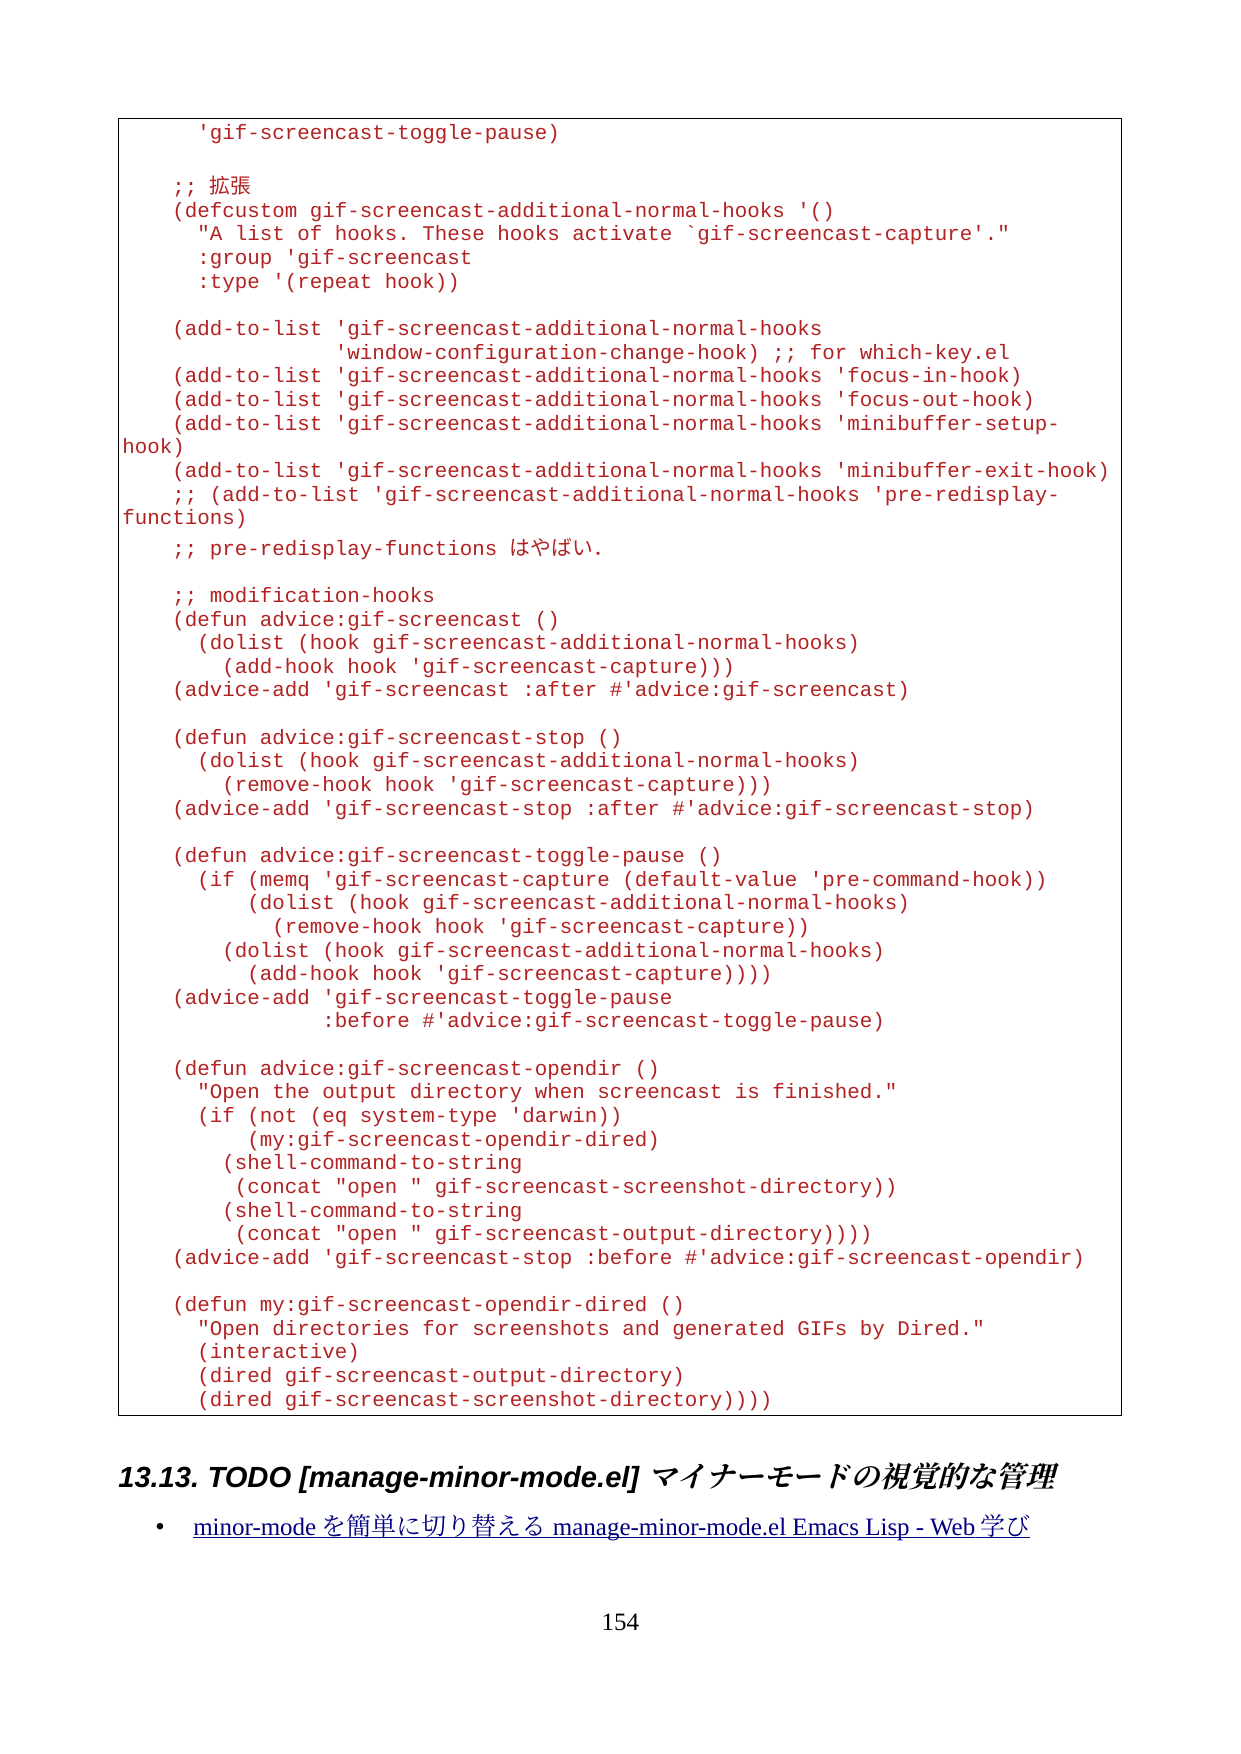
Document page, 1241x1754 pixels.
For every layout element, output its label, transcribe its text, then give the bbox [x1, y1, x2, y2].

text (my:gif-screencast-opendir-dired) [119, 1125, 1121, 1148]
subtitle TODO [manage-minor-mode.el] マイナーモードの視覚的な管理 [118, 1454, 1122, 1496]
text (if (memq 'gif-screencast-capture (default-value 'pre-command-hook)) [119, 865, 1121, 888]
text (dired gif-screencast-screenshot-directory)))) [119, 1385, 1121, 1415]
text (advice-add 'gif-screencast-toggle-pause [119, 983, 1121, 1007]
text (dolist (hook gif-screencast-additional-normal-hooks) [119, 936, 1121, 959]
text (advice-add 'gif-screencast :after #'advice:gif-screencast) [119, 676, 1121, 699]
text (dolist (hook gif-screencast-additional-normal-hooks) [119, 888, 1121, 912]
text (dolist (hook gif-screencast-additional-normal-hooks) [119, 746, 1121, 770]
text (shell-command-to-string [119, 1196, 1121, 1219]
text :type '(repeat hook)) [119, 267, 1121, 290]
text ;; modification-hooks [119, 581, 1121, 604]
text 'window-configuration-change-hook) ;; for which-key.el [119, 338, 1121, 361]
text (dolist (hook gif-screencast-additional-normal-hooks) [119, 628, 1121, 652]
text 'gif-screencast-toggle-pause) [119, 119, 1121, 142]
text "Open the output directory when screencast is finished." [119, 1077, 1121, 1101]
text (add-to-list 'gif-screencast-additional-normal-hooks 'focus-in-hook) [119, 361, 1121, 385]
text (if (not (eq system-type 'darwin)) [119, 1101, 1121, 1125]
text (add-to-list 'gif-screencast-additional-normal-hooks [119, 314, 1121, 338]
text :before #'advice:gif-screencast-toggle-pause) [119, 1007, 1121, 1030]
text (defun advice:gif-screencast () [119, 604, 1121, 628]
text (add-hook hook 'gif-screencast-capture))) [119, 652, 1121, 676]
text (add-hook hook 'gif-screencast-capture)))) [119, 959, 1121, 983]
text (defun my:gif-screencast-opendir-dired () [119, 1290, 1121, 1314]
text "A list of hooks. These hooks activate `gif-screencast-capture'." [119, 219, 1121, 243]
text (concat "open " gif-screencast-output-directory)))) [119, 1219, 1121, 1243]
text (defun advice:gif-screencast-stop () [119, 723, 1121, 746]
text (shell-command-to-string [119, 1148, 1121, 1172]
text "Open directories for screenshots and generated GIFs by Dired." [119, 1314, 1121, 1338]
text (add-to-list 'gif-screencast-additional-normal-hooks 'minibuffer-setup-hook) [119, 409, 1121, 456]
text (remove-hook hook 'gif-screencast-capture))) [119, 770, 1121, 794]
text (add-to-list 'gif-screencast-additional-normal-hooks 'focus-out-hook) [119, 385, 1121, 409]
text (dired gif-screencast-output-directory) [119, 1361, 1121, 1385]
text (advice-add 'gif-screencast-stop :after #'advice:gif-screencast-stop) [119, 794, 1121, 817]
text (defcustom gif-screencast-additional-normal-hooks '() [119, 196, 1121, 219]
text (interactive) [119, 1338, 1121, 1361]
text (concat "open " gif-screencast-screenshot-directory)) [119, 1172, 1121, 1196]
text ;; (add-to-list 'gif-screencast-additional-normal-hooks 'pre-redisplay-functions) [119, 479, 1121, 527]
text ;; 拡張 [119, 165, 1121, 196]
list minor-modeを簡単に切り替える manage-minor-mode.el Emacs Lisp - Web学び [156, 1508, 1122, 1571]
text (advice-add 'gif-screencast-stop :before #'advice:gif-screencast-opendir) [119, 1243, 1121, 1267]
text (defun advice:gif-screencast-toggle-pause () [119, 841, 1121, 865]
text (defun advice:gif-screencast-opendir () [119, 1054, 1121, 1077]
text ;; pre-redisplay-functions はやばい． [119, 527, 1121, 557]
text :group 'gif-screencast [119, 243, 1121, 267]
text (remove-hook hook 'gif-screencast-capture)) [119, 912, 1121, 936]
text (add-to-list 'gif-screencast-additional-normal-hooks 'minibuffer-exit-hook) [119, 456, 1121, 479]
